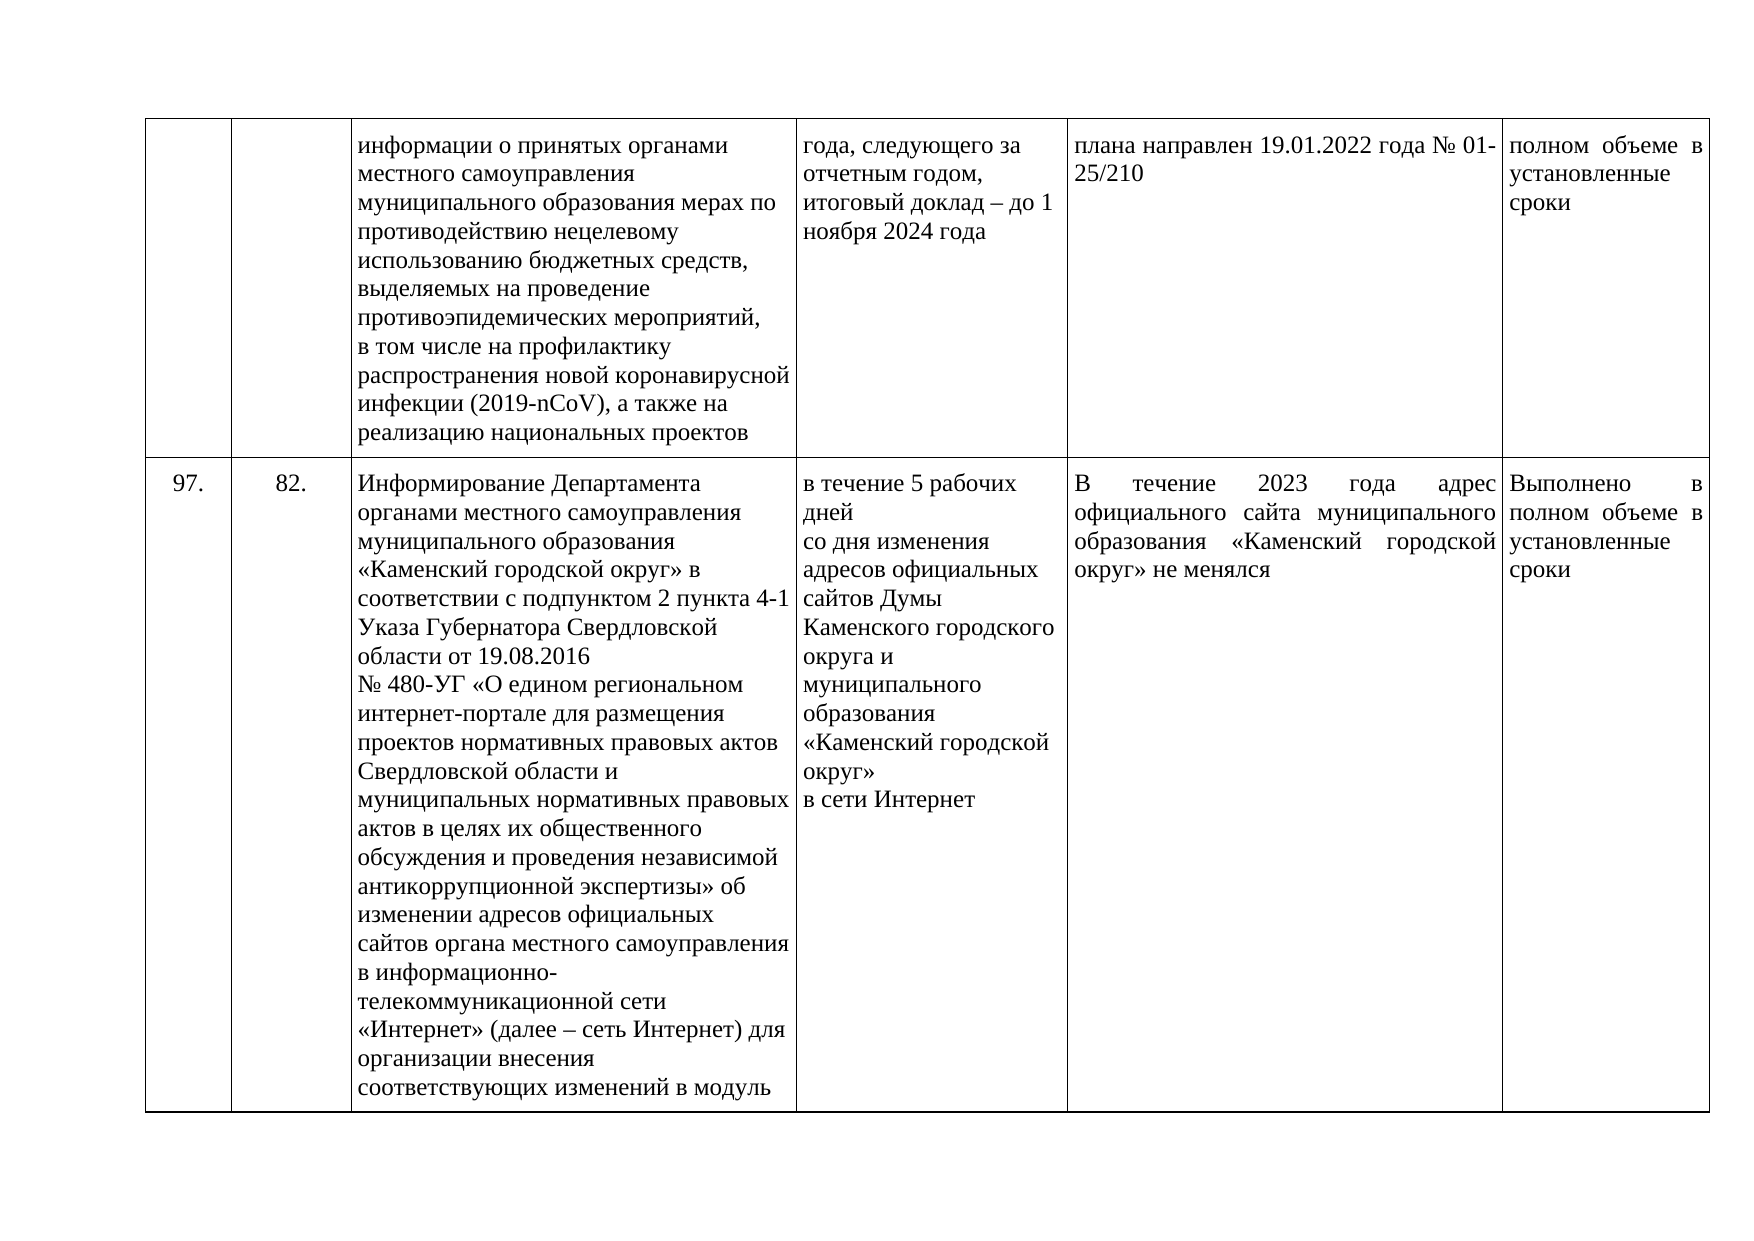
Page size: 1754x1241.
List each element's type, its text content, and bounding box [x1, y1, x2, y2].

table_cell Выполнено в полном объеме в установленные сроки [1503, 458, 1709, 1111]
table_cell [146, 119, 231, 457]
table_cell [1710, 118, 1724, 457]
table_cell плана направлен 19.01.2022 года № 01-25/210 [1068, 119, 1502, 457]
table_cell В течение 2023 года адрес официального сайта муниципального образования «Каменский городской округ» не менялся [1068, 458, 1502, 1111]
table_cell полном объеме в установленные сроки [1503, 119, 1709, 457]
table_cell в течение 5 рабочих дней со дня изменения адресов официальных сайтов Думы Каменского городского округа и муниципального образования «Каменский городской округ» в сети Интернет [797, 458, 1067, 1111]
table_cell 82. [232, 458, 351, 1111]
table_cell [232, 119, 351, 457]
table_cell Информирование Департамента органами местного самоуправления муниципального образования «Каменский городской округ» в соответствии с подпунктом 2 пункта 4-1 Указа Губернатора Свердловской области от 19.08.2016 № 480-УГ «О едином региональном интернет-портале для размещения проектов нормативных правовых актов Свердловской области и муниципальных нормативных правовых актов в целях их общественного обсуждения и проведения независимой антикоррупционной экспертизы» об изменении адресов официальных сайтов органа местного самоуправления в информационно-телекоммуникационной сети «Интернет» (далее – сеть Интернет) для организации внесения соответствующих изменений в модуль [352, 458, 796, 1111]
table_cell информации о принятых органами местного самоуправления муниципального образования мерах по противодействию нецелевому использованию бюджетных средств, выделяемых на проведение противоэпидемических мероприятий, в том числе на профилактику распространения новой коронавирусной инфекции (2019-nCoV), а также на реализацию национальных проектов [352, 119, 796, 457]
table_cell года, следующего за отчетным годом, итоговый доклад – до 1 ноября 2024 года [797, 119, 1067, 457]
table_cell 97. [146, 458, 231, 1111]
table_cell [1710, 457, 1724, 1111]
